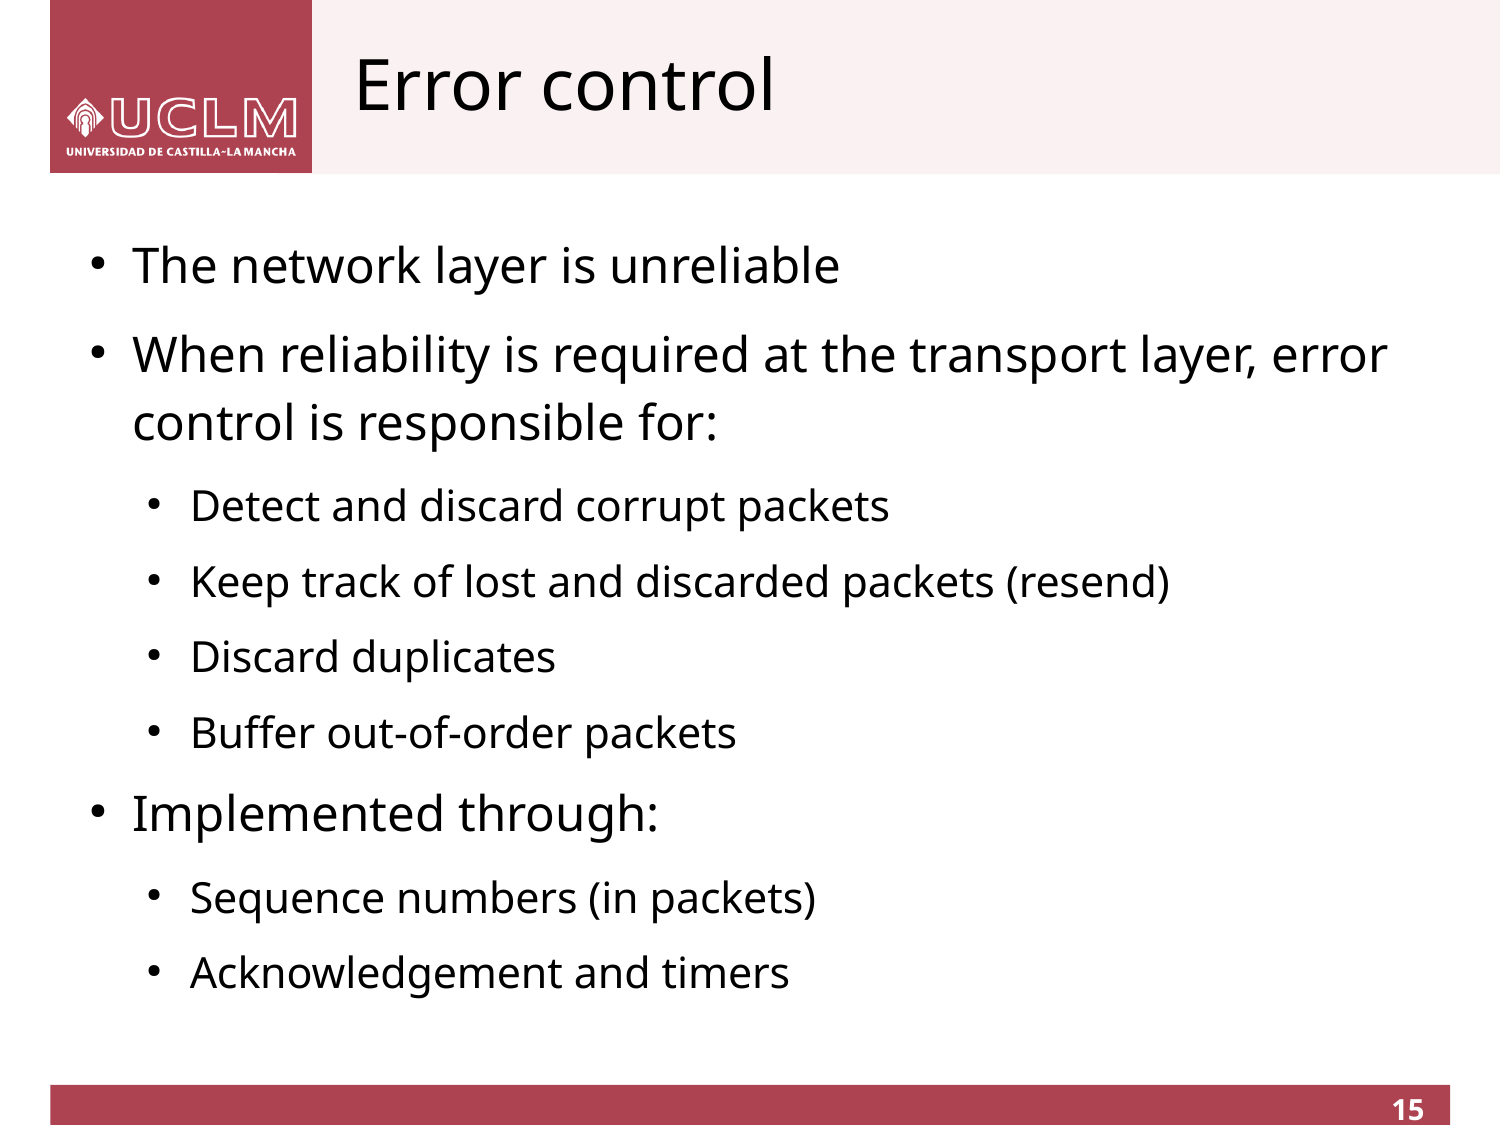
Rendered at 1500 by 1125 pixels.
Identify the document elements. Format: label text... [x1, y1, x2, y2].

list The network layer is unreliable When reliability is required at the transport layer, error control is responsible for: Detect and discard corrupt packets Keep track of lost and discarded packets (resend) Discard duplicates Buffer out-of-order packets Implemented through: Sequence numbers (in packets) Acknowledgement and timers [74, 231, 1425, 1004]
title Error control [353, 6, 1425, 168]
picture [50, 0, 312, 173]
